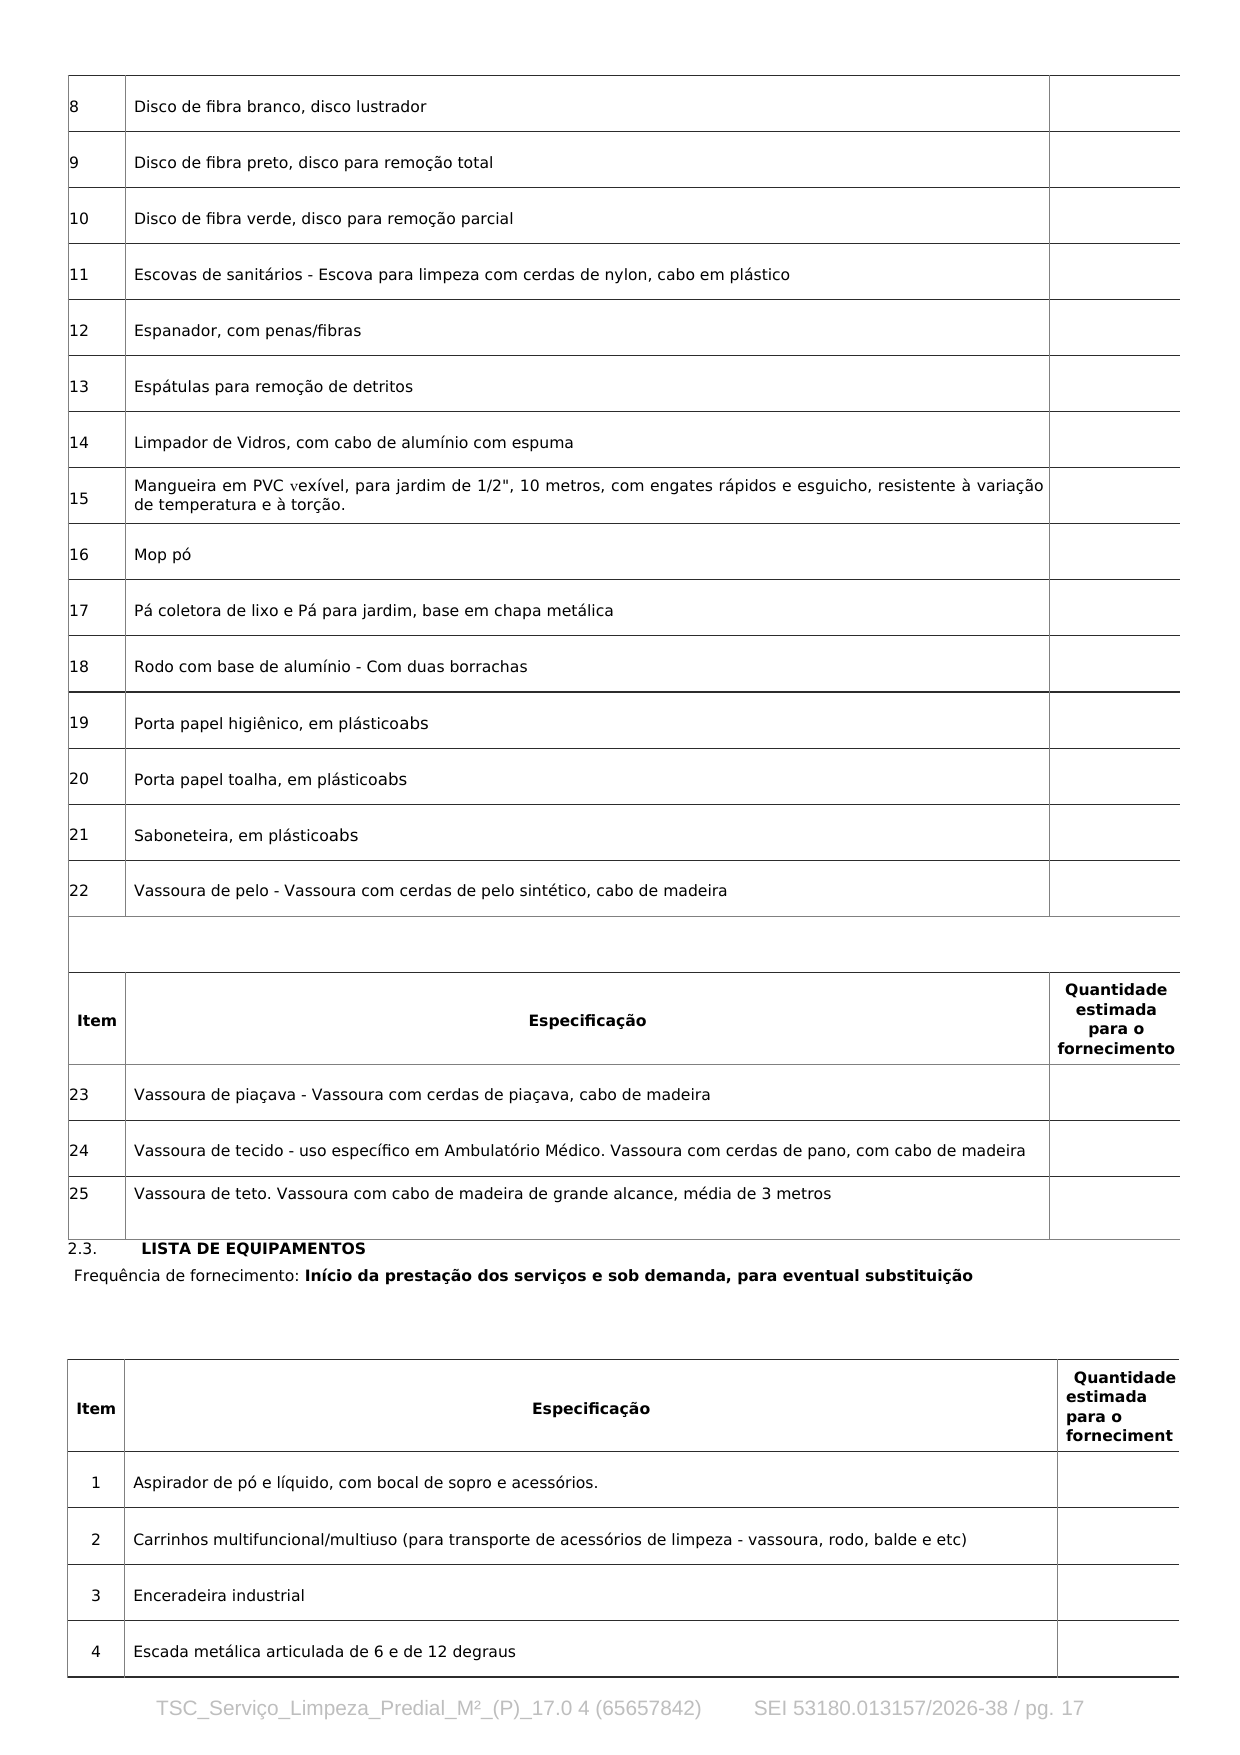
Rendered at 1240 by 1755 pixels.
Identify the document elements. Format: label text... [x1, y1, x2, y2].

table_cell [1050, 1121, 1180, 1176]
table_cell 4 [68, 1621, 124, 1676]
list LISTA DE EQUIPAMENTOS [67, 1240, 1165, 1258]
table_cell Vassoura de tecido - uso específico em Ambulatório Médico. Vassoura com cerdas de pano, com cabo de madeira [126, 1121, 1049, 1176]
table_cell 24 [69, 1121, 125, 1176]
table_cell [1050, 188, 1180, 243]
table_cell [1050, 356, 1180, 411]
table_cell Disco de fibra preto, disco para remoção total [126, 132, 1049, 187]
table_cell [1058, 1452, 1179, 1507]
table_cell Pá coletora de lixo e Pá para jardim, base em chapa metálica [126, 580, 1049, 635]
table_cell Escovas de sanitários - Escova para limpeza com cerdas de nylon, cabo em plástico [126, 244, 1049, 299]
table_cell Porta papel higiênico, em plásticoabs [126, 693, 1049, 747]
table_cell [1058, 1621, 1179, 1676]
table_header Especificação [125, 1360, 1057, 1451]
table_cell Mop pó [126, 524, 1049, 579]
table_cell [1050, 412, 1180, 467]
table_cell Vassoura de teto. Vassoura com cabo de madeira de grande alcance, média de 3 metros [126, 1177, 1049, 1239]
table_cell 9 [69, 132, 125, 187]
table_cell [1058, 1565, 1179, 1620]
table_cell Porta papel toalha, em plásticoabs [126, 749, 1049, 803]
table_cell 15 [69, 468, 125, 523]
table_cell [1050, 244, 1180, 299]
table_cell Aspirador de pó e líquido, com bocal de sopro e acessórios. [125, 1452, 1057, 1507]
table_cell [1050, 524, 1180, 579]
table_cell 20 [69, 749, 125, 803]
table_cell Disco de fibra branco, disco lustrador [126, 76, 1049, 131]
table_cell 17 [69, 580, 125, 635]
table_cell 23 [69, 1065, 125, 1119]
table_cell 10 [69, 188, 125, 243]
table_header Item [68, 1360, 124, 1451]
table_cell [1050, 468, 1180, 523]
table_cell [1050, 693, 1180, 747]
table_cell [1050, 805, 1180, 859]
table_cell [1050, 1065, 1180, 1119]
table_cell [1050, 1177, 1180, 1239]
table_cell Item [69, 973, 125, 1063]
table_cell Escada metálica articulada de 6 e de 12 degraus [125, 1621, 1057, 1676]
table_cell [1058, 1508, 1179, 1564]
table_cell 21 [69, 805, 125, 859]
table_cell Mangueira em PVC exível, para jardim de 1/2", 10 metros, com engates rápidos e esguicho, resistente à variação de temperatura e à torção. [126, 468, 1049, 523]
table_cell [1050, 300, 1180, 355]
table_cell [1050, 580, 1180, 635]
table_cell [1050, 636, 1180, 691]
table_cell 16 [69, 524, 125, 579]
table_cell Especificação [126, 973, 1049, 1063]
table_cell Rodo com base de alumínio - Com duas borrachas [126, 636, 1049, 691]
table_cell 12 [69, 300, 125, 355]
table_cell 25 [69, 1177, 125, 1239]
table_cell 1 [68, 1452, 124, 1507]
table_cell [1050, 76, 1180, 131]
table_cell 8 [69, 76, 125, 131]
table_cell Saboneteira, em plásticoabs [126, 805, 1049, 859]
table_cell Vassoura de pelo - Vassoura com cerdas de pelo sintético, cabo de madeira [126, 861, 1049, 916]
table_cell Espanador, com penas/fibras [126, 300, 1049, 355]
table_cell 2 [68, 1508, 124, 1564]
table_cell 19 [69, 693, 125, 747]
table_cell [69, 917, 1180, 972]
table_cell Vassoura de piaçava - Vassoura com cerdas de piaçava, cabo de madeira [126, 1065, 1049, 1119]
table_cell Quantidade estimada para o fornecimento [1050, 973, 1180, 1063]
text Frequência de fornecimento: Início da prestação dos serviços e sob demanda, para eventual substituição [74, 1266, 1182, 1285]
table_cell Enceradeira industrial [125, 1565, 1057, 1620]
table_cell [1050, 749, 1180, 803]
table_cell Espátulas para remoção de detritos [126, 356, 1049, 411]
table_cell 14 [69, 412, 125, 467]
table_cell 13 [69, 356, 125, 411]
table_cell 3 [68, 1565, 124, 1620]
table_cell [1050, 861, 1180, 916]
table_cell Disco de fibra verde, disco para remoção parcial [126, 188, 1049, 243]
table_cell Carrinhos multifuncional/multiuso (para transporte de acessórios de limpeza - vassoura, rodo, balde e etc) [125, 1508, 1057, 1564]
table_cell Limpador de Vidros, com cabo de alumínio com espuma [126, 412, 1049, 467]
table_cell 22 [69, 861, 125, 916]
table_header Quantidade estimada para o forneciment [1058, 1360, 1179, 1451]
table_cell 11 [69, 244, 125, 299]
table_cell 18 [69, 636, 125, 691]
table_cell [1050, 132, 1180, 187]
